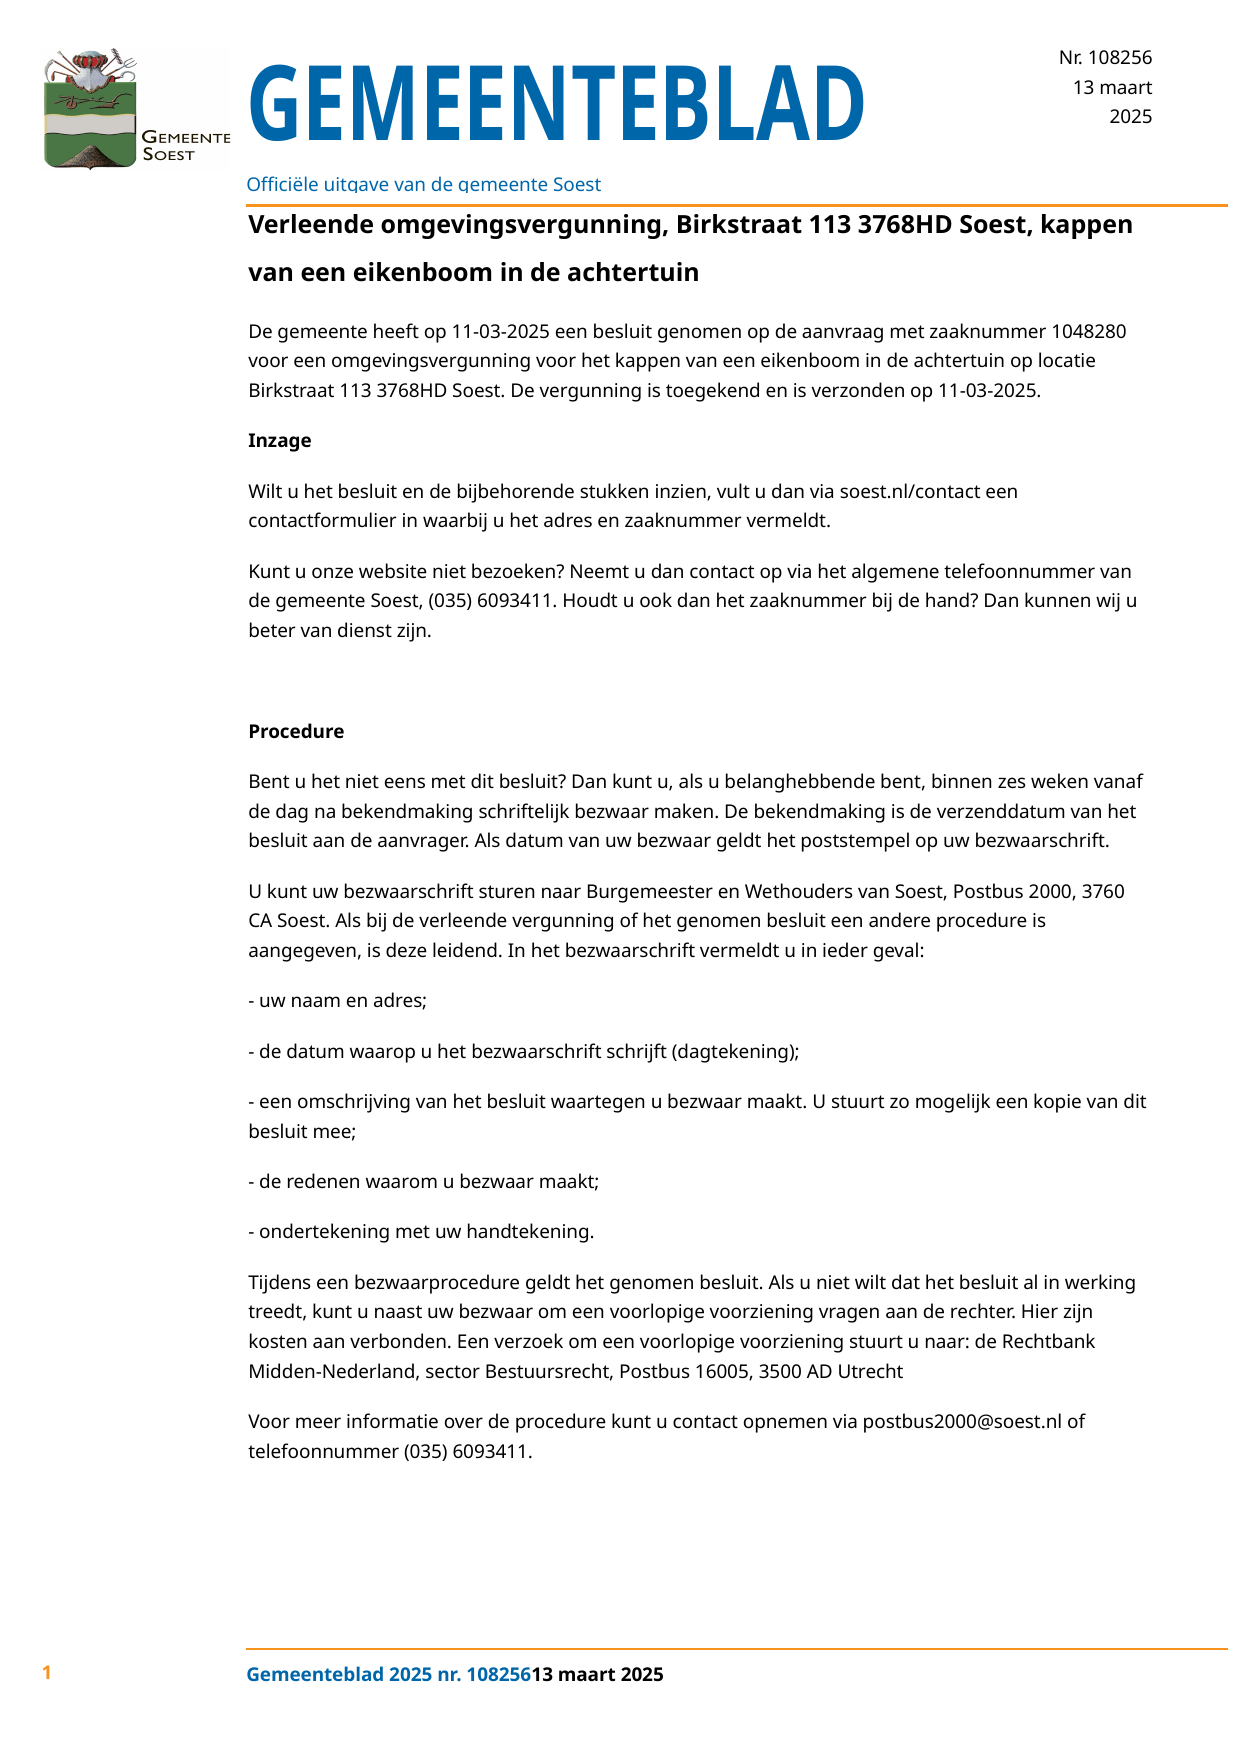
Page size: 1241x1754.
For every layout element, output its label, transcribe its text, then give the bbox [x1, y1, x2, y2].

text Verleende omgevingsvergunning, Birkstraat 113 3768HD Soest, kappen van een eikenboom in de achtertuin [248, 207, 1152, 288]
text Bent u het niet eens met dit besluit? Dan kunt u, als u belanghebbende bent, binnen zes weken vanaf de dag na bekendmaking schriftelijk bezwaar maken. De bekendmaking is de verzenddatum van het besluit aan de aanvrager. Als datum van uw bezwaar geldt het poststempel op uw bezwaarschrift. [248, 768, 1152, 853]
text U kunt uw bezwaarschrift sturen naar Burgemeester en Wethouders van Soest, Postbus 2000, 3760 CA Soest. Als bij de verleende vergunning of het genomen besluit een andere procedure is aangegeven, is deze leidend. In het bezwaarschrift vermeldt u in ieder geval: [248, 878, 1152, 963]
text Voor meer informatie over de procedure kunt u contact opnemen via postbus2000@soest.nl of telefoonnummer (035) 6093411. [248, 1408, 1152, 1464]
text - uw naam en adres; [248, 987, 1152, 1013]
text Procedure [248, 718, 1152, 744]
text - een omschrijving van het besluit waartegen u bezwaar maakt. U stuurt zo mogelijk een kopie van dit besluit mee; [248, 1088, 1152, 1144]
picture [41, 47, 231, 172]
text - de redenen waarom u bezwaar maakt; [248, 1168, 1152, 1194]
text De gemeente heeft op 11-03-2025 een besluit genomen op de aanvraag met zaaknummer 1048280 voor een omgevingsvergunning voor het kappen van een eikenboom in de achtertuin op locatie Birkstraat 113 3768HD Soest. De vergunning is toegekend en is verzonden op 11-03-2025. [248, 318, 1152, 403]
text - ondertekening met uw handtekening. [248, 1219, 1152, 1244]
text Inzage [248, 427, 1152, 453]
text Tijdens een bezwaarprocedure geldt het genomen besluit. Als u niet wilt dat het besluit al in werking treedt, kunt u naast uw bezwaar om een voorlopige voorziening vragen aan de rechter. Hier zijn kosten aan verbonden. Een verzoek om een voorlopige voorziening stuurt u naar: de Rechtbank Midden-Nederland, sector Bestuursrecht, Postbus 16005, 3500 AD Utrecht [248, 1269, 1152, 1384]
text Wilt u het besluit en de bijbehorende stukken inzien, vult u dan via soest.nl/contact een contactformulier in waarbij u het adres en zaaknummer vermeldt. [248, 478, 1152, 533]
text Kunt u onze website niet bezoeken? Neemt u dan contact op via het algemene telefoonnummer van de gemeente Soest, (035) 6093411. Houdt u ook dan het zaaknummer bij de hand? Dan kunnen wij u beter van dienst zijn. [248, 558, 1152, 643]
text - de datum waarop u het bezwaarschrift schrijft (dagtekening); [248, 1038, 1152, 1064]
